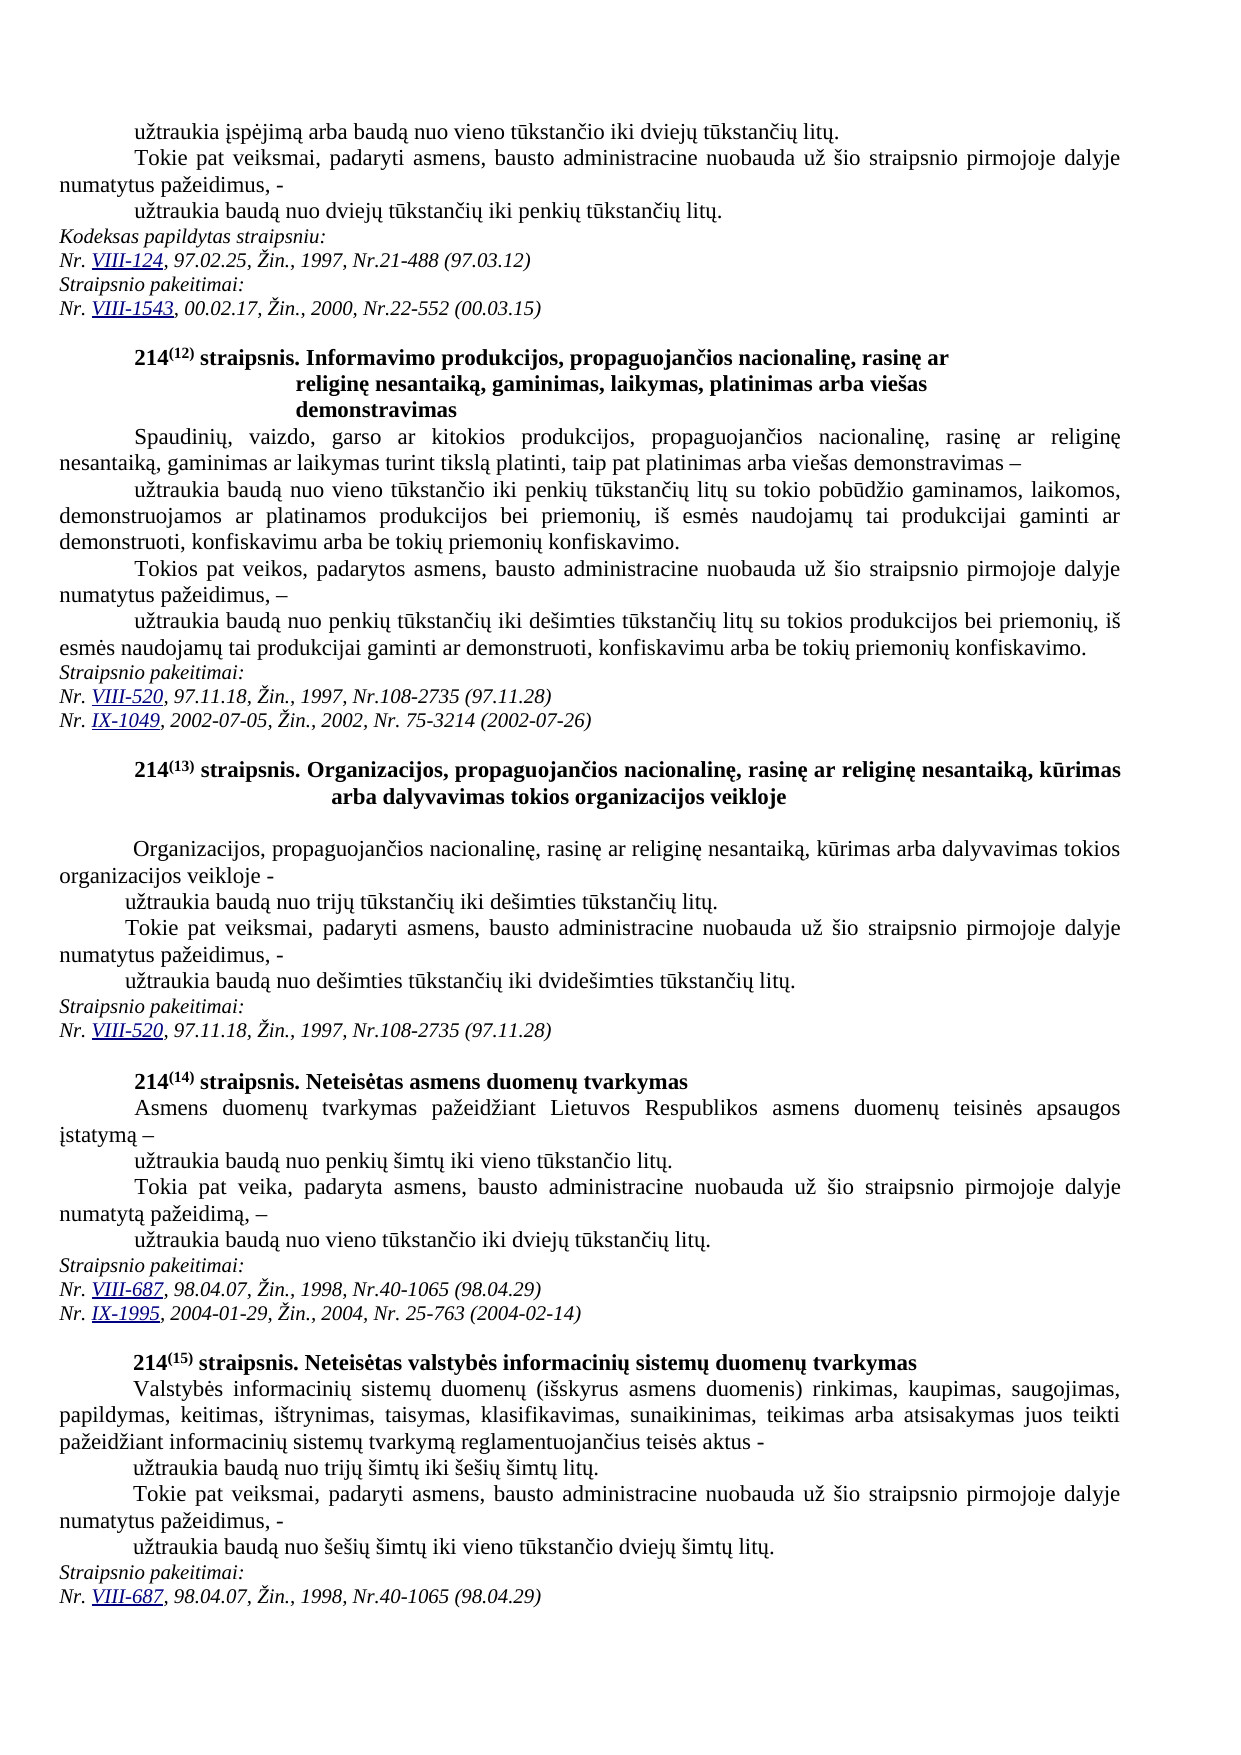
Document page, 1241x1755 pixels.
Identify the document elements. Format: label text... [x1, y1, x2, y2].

text 214(12) straipsnis. Informavimo produkcijos, propaguojančios nacionalinę, rasinę ar [134, 344, 1122, 370]
text 214(13) straipsnis. Organizacijos, propaguojančios nacionalinę, rasinę ar religinę nesantaiką, kūrimas arba dalyvavimas tokios organizacijos veikloje [134, 756, 1122, 809]
text Tokie pat veiksmai, padaryti asmens, bausto administracine nuobauda už šio straipsnio pirmojoje dalyje numatytus pažeidimus, - [59, 1481, 1122, 1533]
text Tokios pat veikos, padarytos asmens, bausto administracine nuobauda už šio straipsnio pirmojoje dalyje numatytus pažeidimus, – [59, 555, 1122, 607]
text užtraukia baudą nuo trijų šimtų iki šešių šimtų litų. [59, 1454, 1122, 1481]
text užtraukia baudą nuo penkių šimtų iki vieno tūkstančio litų. [59, 1147, 1122, 1173]
text Straipsnio pakeitimai: [59, 1252, 1122, 1277]
text Nr. VIII-687, 98.04.07, Žin., 1998, Nr.40-1065 (98.04.29) [59, 1584, 1122, 1608]
text Organizacijos, propaguojančios nacionalinę, rasinę ar religinę nesantaiką, kūrimas arba dalyvavimas tokios organizacijos veikloje - [59, 835, 1122, 888]
text Nr. IX-1049, 2002-07-05, Žin., 2002, Nr. 75-3214 (2002-07-26) [59, 708, 1122, 732]
text 214(14) straipsnis. Neteisėtas asmens duomenų tvarkymas [59, 1068, 1122, 1094]
text Straipsnio pakeitimai: [59, 993, 1122, 1018]
text užtraukia baudą nuo dviejų tūkstančių iki penkių tūkstančių litų. [59, 197, 1122, 223]
text 214(15) straipsnis. Neteisėtas valstybės informacinių sistemų duomenų tvarkymas [59, 1349, 1122, 1375]
text užtraukia baudą nuo vieno tūkstančio iki dviejų tūkstančių litų. [59, 1226, 1122, 1252]
text Straipsnio pakeitimai: [59, 660, 1122, 684]
text Nr. VIII-1543, 00.02.17, Žin., 2000, Nr.22-552 (00.03.15) [59, 296, 1122, 320]
text Spaudinių, vaizdo, garso ar kitokios produkcijos, propaguojančios nacionalinę, rasinę ar religinę nesantaiką, gaminimas ar laikymas turint tikslą platinti, taip pat platinimas arba viešas demonstravimas – [59, 423, 1122, 476]
text Nr. VIII-124, 97.02.25, Žin., 1997, Nr.21-488 (97.03.12) [59, 248, 1122, 272]
text užtraukia baudą nuo vieno tūkstančio iki penkių tūkstančių litų su tokio pobūdžio gaminamos, laikomos, demonstruojamos ar platinamos produkcijos bei priemonių, iš esmės naudojamų tai produkcijai gaminti ar demonstruoti, konfiskavimu arba be tokių priemonių konfiskavimo. [59, 476, 1122, 555]
text Nr. VIII-687, 98.04.07, Žin., 1998, Nr.40-1065 (98.04.29) [59, 1277, 1122, 1301]
text Tokia pat veika, padaryta asmens, bausto administracine nuobauda už šio straipsnio pirmojoje dalyje numatytą pažeidimą, – [59, 1173, 1122, 1226]
text Asmens duomenų tvarkymas pažeidžiant Lietuvos Respublikos asmens duomenų teisinės apsaugos įstatymą – [59, 1094, 1122, 1147]
text užtraukia baudą nuo šešių šimtų iki vieno tūkstančio dviejų šimtų litų. [59, 1533, 1122, 1559]
text Nr. IX-1995, 2004-01-29, Žin., 2004, Nr. 25-763 (2004-02-14) [59, 1301, 1122, 1325]
text Nr. VIII-520, 97.11.18, Žin., 1997, Nr.108-2735 (97.11.28) [59, 1018, 1122, 1042]
text demonstravimas [295, 397, 1122, 423]
text religinę nesantaiką, gaminimas, laikymas, platinimas arba viešas [295, 370, 1122, 397]
text Straipsnio pakeitimai: [59, 1559, 1122, 1584]
text užtraukia baudą nuo trijų tūkstančių iki dešimties tūkstančių litų. [59, 888, 1122, 914]
text užtraukia baudą nuo dešimties tūkstančių iki dvidešimties tūkstančių litų. [59, 967, 1122, 993]
text Tokie pat veiksmai, padaryti asmens, bausto administracine nuobauda už šio straipsnio pirmojoje dalyje numatytus pažeidimus, - [59, 914, 1122, 967]
text užtraukia įspėjimą arba baudą nuo vieno tūkstančio iki dviejų tūkstančių litų. [59, 118, 1122, 144]
text Straipsnio pakeitimai: [59, 272, 1122, 296]
text Valstybės informacinių sistemų duomenų (išskyrus asmens duomenis) rinkimas, kaupimas, saugojimas, papildymas, keitimas, ištrynimas, taisymas, klasifikavimas, sunaikinimas, teikimas arba atsisakymas juos teikti pažeidžiant informacinių sistemų tvarkymą reglamentuojančius teisės aktus - [59, 1375, 1122, 1454]
text Tokie pat veiksmai, padaryti asmens, bausto administracine nuobauda už šio straipsnio pirmojoje dalyje numatytus pažeidimus, - [59, 144, 1122, 197]
text Kodeksas papildytas straipsniu: [59, 223, 1122, 248]
text Nr. VIII-520, 97.11.18, Žin., 1997, Nr.108-2735 (97.11.28) [59, 684, 1122, 708]
text užtraukia baudą nuo penkių tūkstančių iki dešimties tūkstančių litų su tokios produkcijos bei priemonių, iš esmės naudojamų tai produkcijai gaminti ar demonstruoti, konfiskavimu arba be tokių priemonių konfiskavimo. [59, 607, 1122, 660]
